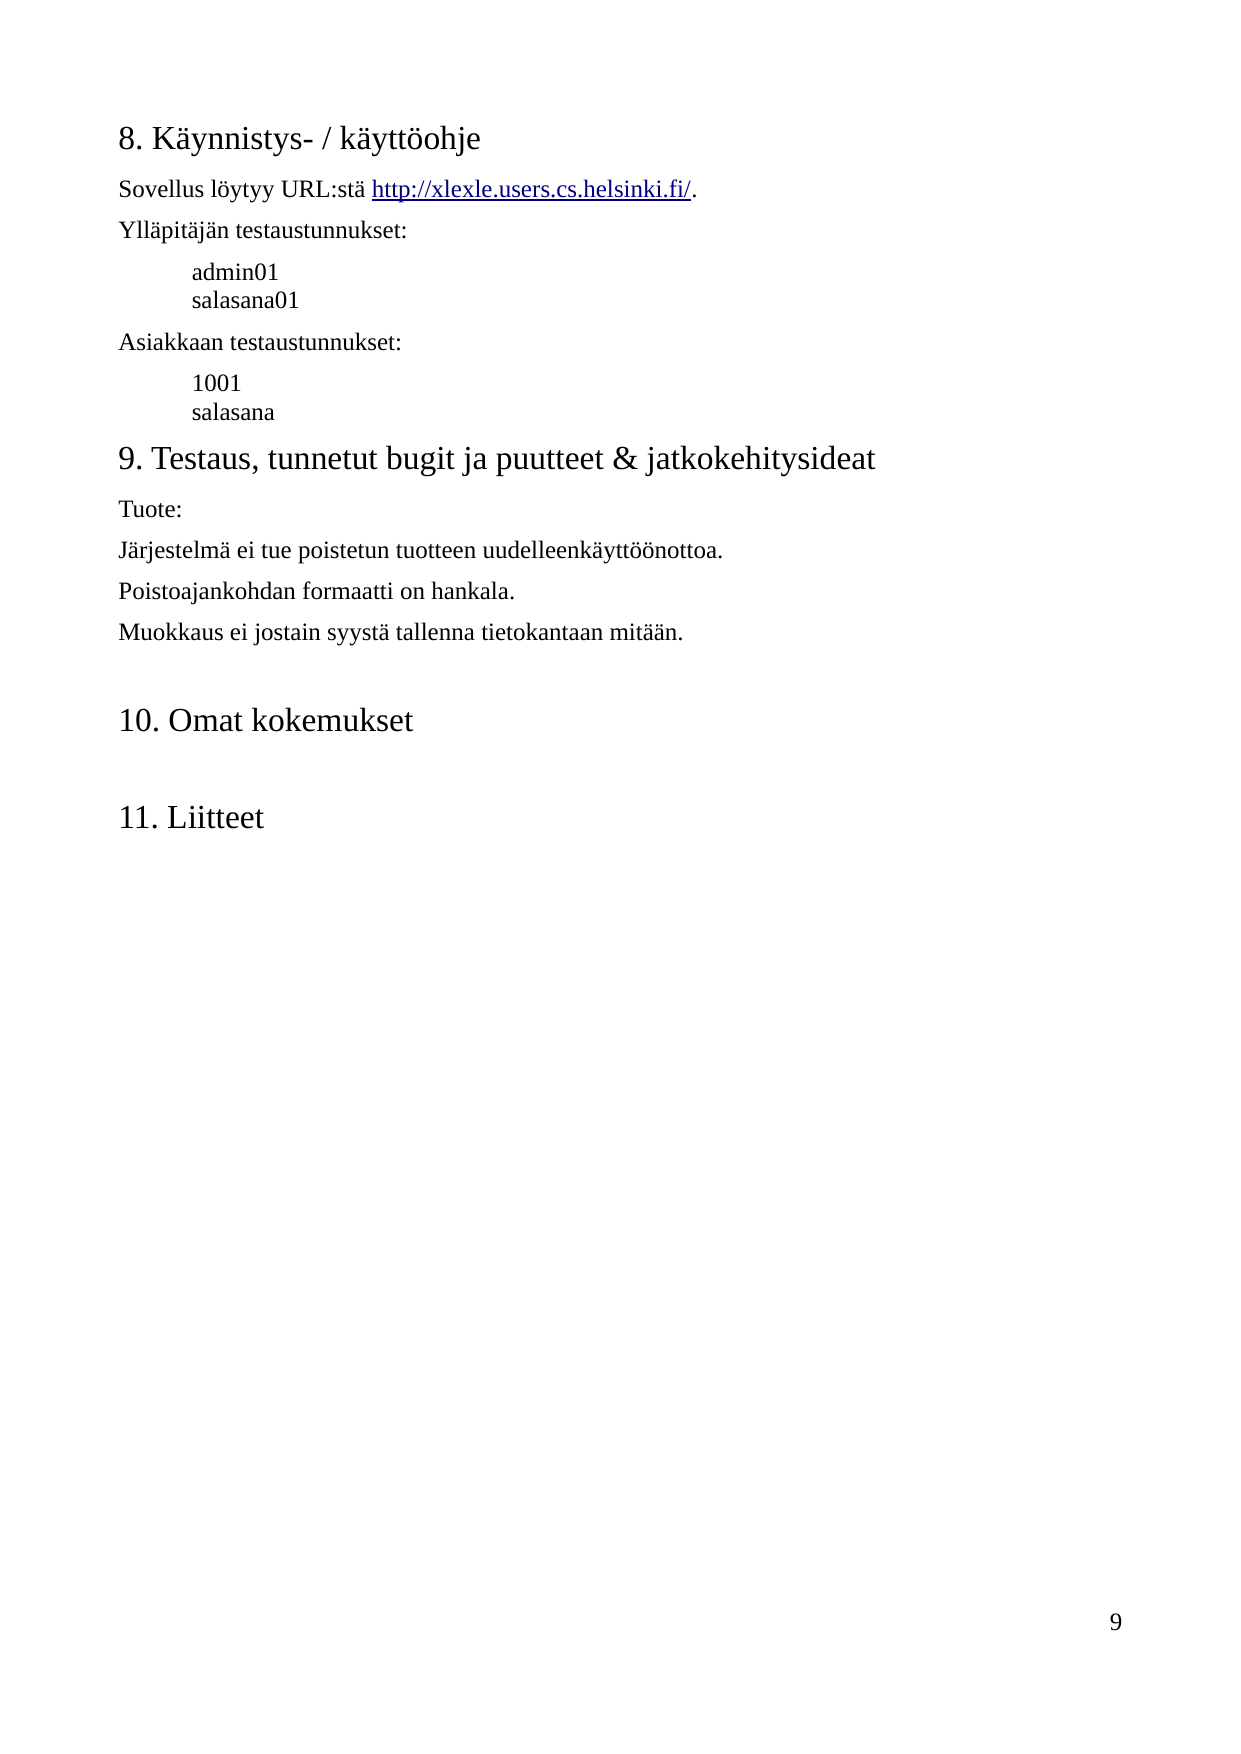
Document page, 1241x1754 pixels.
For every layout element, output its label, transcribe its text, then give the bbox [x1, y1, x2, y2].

text Poistoajankohdan formaatti on hankala. [118, 576, 1122, 605]
text Tuote: [118, 494, 1122, 523]
subtitle 11. Liitteet [118, 797, 1122, 836]
text Ylläpitäjän testaustunnukset: [118, 216, 1122, 244]
text Järjestelmä ei tue poistetun tuotteen uudelleenkäyttöönottoa. [118, 535, 1122, 564]
subtitle 9. Testaus, tunnetut bugit ja puutteet & jatkokehitysideat [118, 438, 1122, 476]
subtitle 10. Omat kokemukset [118, 700, 1122, 738]
text Asiakkaan testaustunnukset: [118, 327, 1122, 355]
text 1001 salasana [118, 368, 1122, 425]
text admin01 salasana01 [118, 257, 1122, 314]
text Muokkaus ei jostain syystä tallenna tietokantaan mitään. [118, 617, 1122, 646]
text Sovellus löytyy URL:stä http://xlexle.users.cs.helsinki.fi/. [118, 174, 1122, 203]
subtitle 8. Käynnistys- / käyttöohje [118, 118, 1122, 157]
